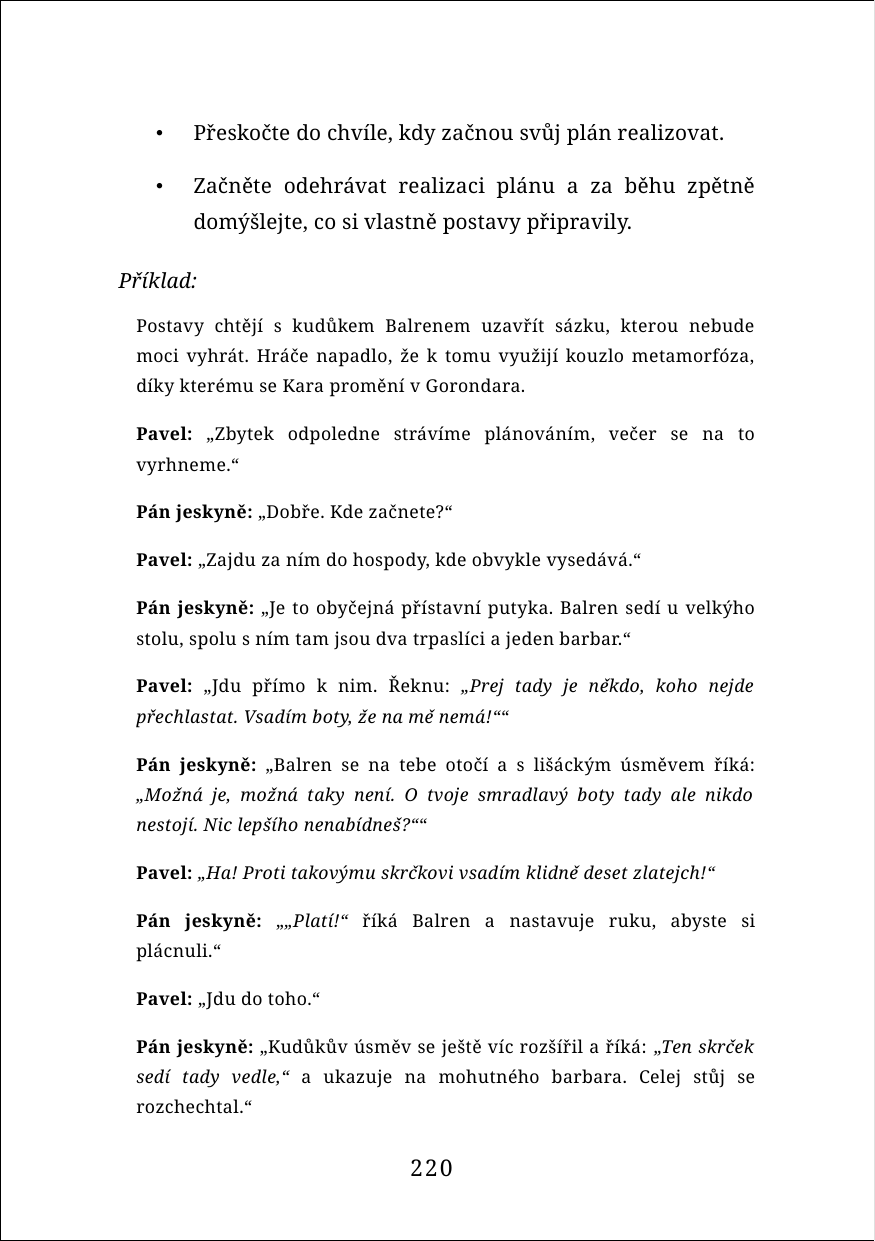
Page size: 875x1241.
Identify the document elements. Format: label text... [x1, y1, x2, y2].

text Pavel: „Jdu přímo k nim. Řeknu: „Prej tady je někdo, koho nejde přechlastat. Vsadím boty, že na mě nemá!““ [136, 674, 756, 728]
text Pán jeskyně: „Balren se na tebe otočí a s lišáckým úsměvem říká: „Možná je, možná taky není. O tvoje smradlavý boty tady ale nikdo nestojí. Nic lepšího nenabídneš?““ [136, 752, 756, 837]
list Začněte odehrávat realizaci plánu a za běhu zpětně domýšlejte, co si vlastně postavy připravily. [156, 171, 756, 235]
text Postavy chtějí s kudůkem Balrenem uzavřít sázku, kterou nebude moci vyhrát. Hráče napadlo, že k tomu využijí kouzlo metamorfóza, díky kterému se Kara promění v Gorondara. [136, 313, 756, 398]
list Přeskočte do chvíle, kdy začnou svůj plán realizovat. [156, 118, 756, 147]
text Příklad: [118, 266, 756, 294]
text Pavel: „Ha! Proti takovýmu skrčkovi vsadím klidně deset zlatejch!“ [136, 860, 756, 884]
text Pán jeskyně: „Dobře. Kde začnete?“ [136, 500, 756, 524]
text Pavel: „Jdu do toho.“ [136, 986, 756, 1011]
text Pán jeskyně: „„Platí!“ říká Balren a nastavuje ruku, abyste si plácnuli.“ [136, 908, 756, 963]
text Pán jeskyně: „Je to obyčejná přístavní putyka. Balren sedí u velkýho stolu, spolu s ním tam jsou dva trpaslíci a jeden barbar.“ [136, 596, 756, 650]
text Pavel: „Zajdu za ním do hospody, kde obvykle vysedává.“ [136, 548, 756, 572]
text Pavel: „Zbytek odpoledne strávíme plánováním, večer se na to vyrhneme.“ [136, 422, 756, 476]
text Pán jeskyně: „Kudůkův úsměv se ještě víc rozšířil a říká: „Ten skrček sedí tady vedle,“ a ukazuje na mohutného barbara. Celej stůj se rozchechtal.“ [136, 1034, 756, 1119]
